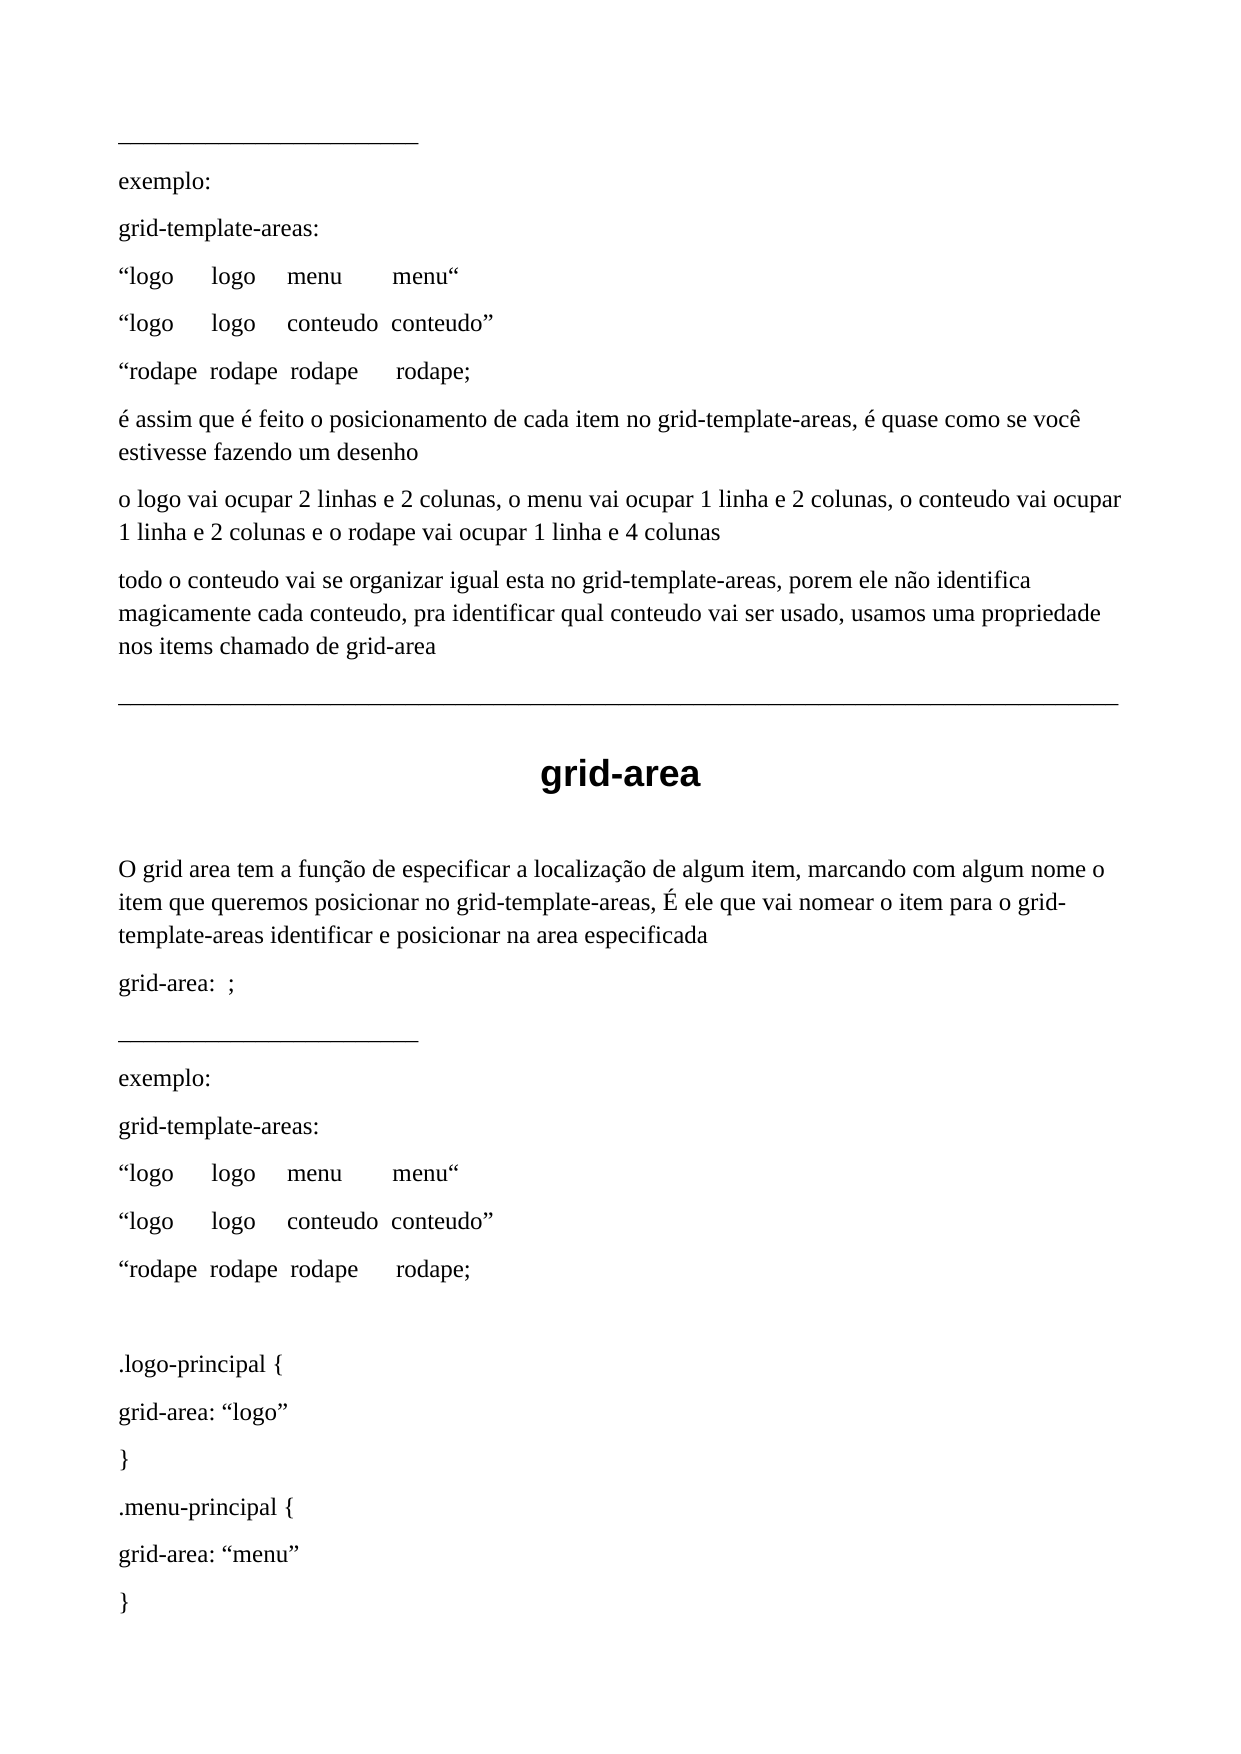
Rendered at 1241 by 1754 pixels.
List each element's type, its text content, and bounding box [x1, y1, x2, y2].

text todo o conteudo vai se organizar igual esta no grid-template-areas, porem ele não identifica magicamente cada conteudo, pra identificar qual conteudo vai ser usado, usamos uma propriedade nos items chamado de grid-area [118, 565, 1122, 660]
text .logo-principal { [118, 1349, 1122, 1378]
text exemplo: [118, 166, 1122, 194]
text grid-template-areas: [118, 213, 1122, 242]
text grid-area: ; [118, 968, 1122, 997]
text exemplo: [118, 1063, 1122, 1092]
text “rodape rodape rodape rodape; [118, 356, 1122, 385]
text “logo logo menu menu“ [118, 261, 1122, 290]
text ________________________ [118, 118, 1122, 147]
text o logo vai ocupar 2 linhas e 2 colunas, o menu vai ocupar 1 linha e 2 colunas, o conteudo vai ocupar 1 linha e 2 colunas e o rodape vai ocupar 1 linha e 4 colunas [118, 484, 1122, 546]
text “rodape rodape rodape rodape; [118, 1254, 1122, 1282]
text “logo logo conteudo conteudo” [118, 1206, 1122, 1235]
text O grid area tem a função de especificar a localização de algum item, marcando com algum nome o item que queremos posicionar no grid-template-areas, É ele que vai nomear o item para o grid-template-areas identificar e posicionar na area especificada [118, 854, 1122, 949]
text “logo logo menu menu“ [118, 1158, 1122, 1187]
subtitle grid-area [118, 751, 1122, 794]
text .menu-principal { [118, 1492, 1122, 1521]
text } [118, 1587, 1122, 1616]
text ________________________________________________________________________________ [118, 679, 1122, 707]
text “logo logo conteudo conteudo” [118, 308, 1122, 337]
text ________________________ [118, 1016, 1122, 1044]
text é assim que é feito o posicionamento de cada item no grid-template-areas, é quase como se você estivesse fazendo um desenho [118, 404, 1122, 466]
text grid-template-areas: [118, 1111, 1122, 1140]
text grid-area: “logo” [118, 1397, 1122, 1425]
text } [118, 1444, 1122, 1473]
text grid-area: “menu” [118, 1539, 1122, 1568]
